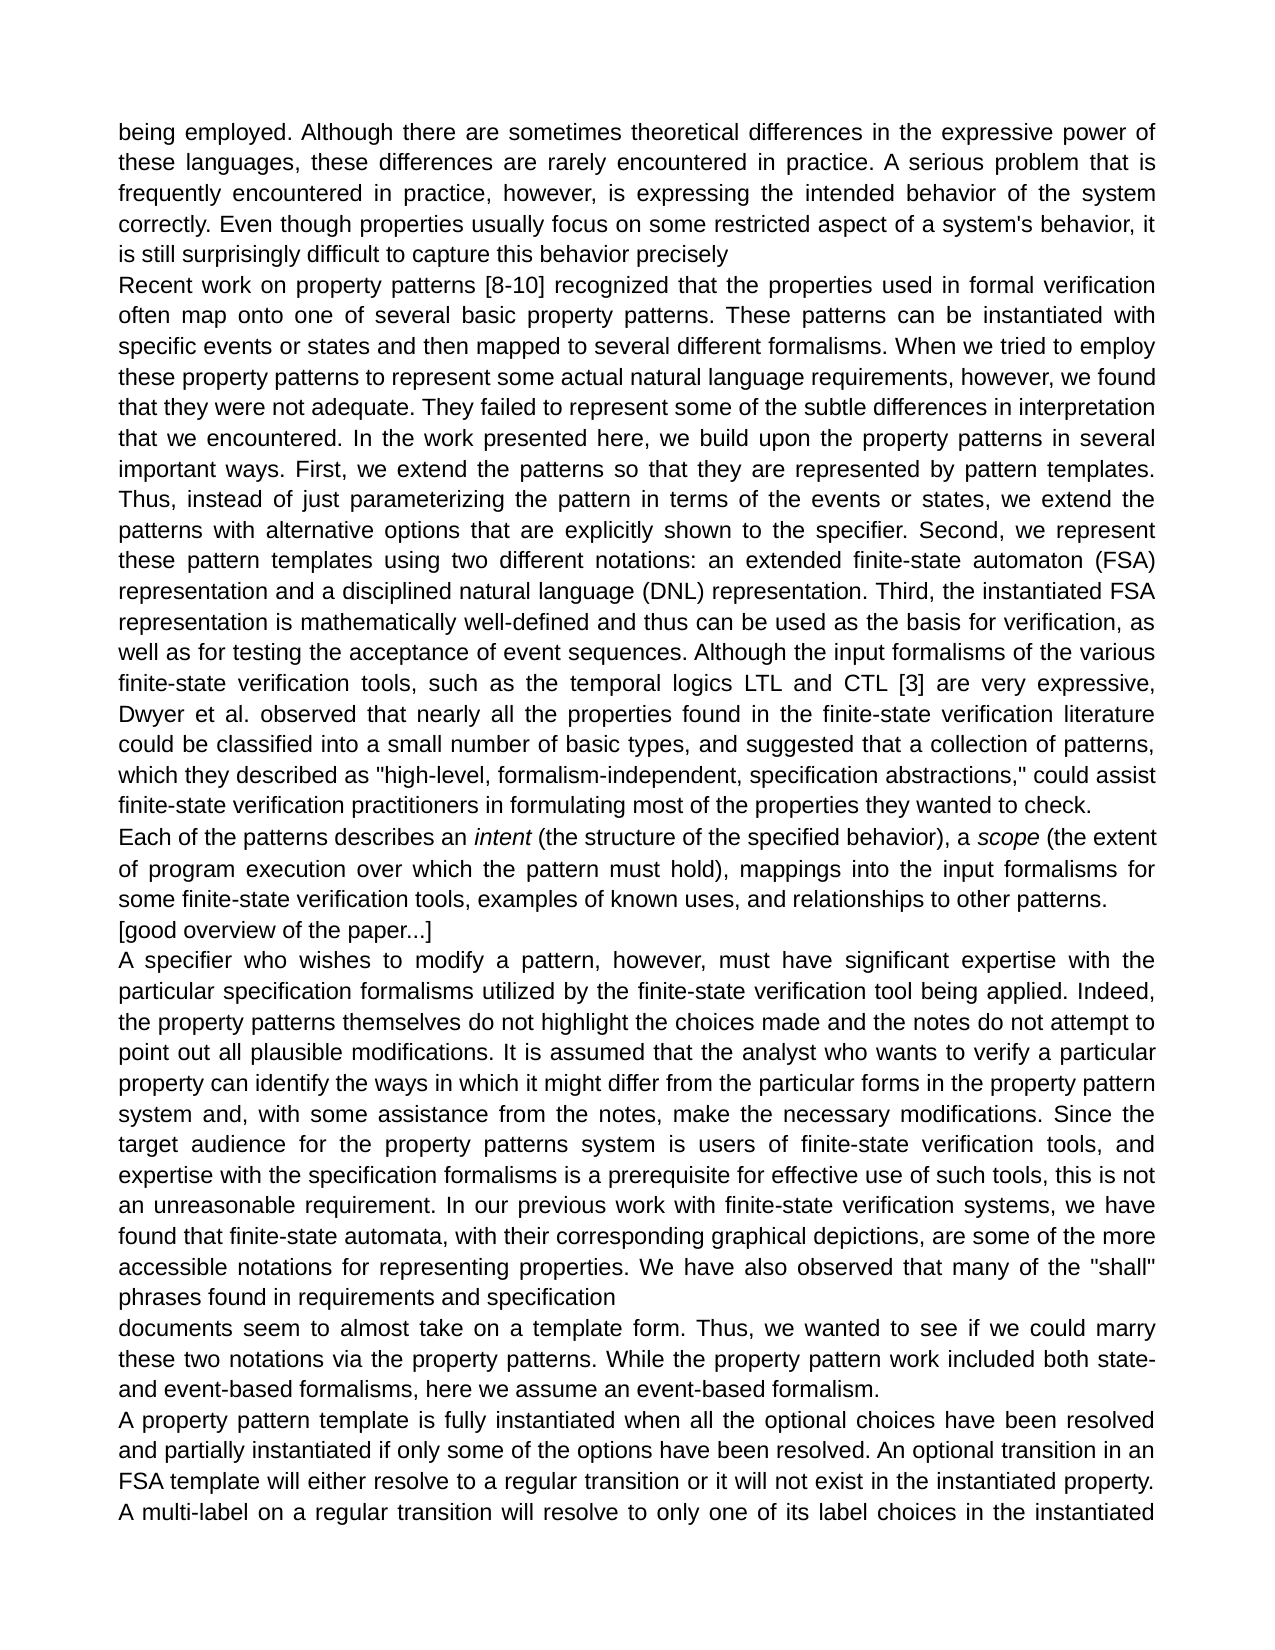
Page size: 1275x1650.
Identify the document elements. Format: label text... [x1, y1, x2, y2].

text being employed. Although there are sometimes theoretical differences in the expressive power of these languages, these differences are rarely encountered in practice. A serious problem that is frequently encountered in practice, however, is expressing the intended behavior of the system correctly. Even though properties usually focus on some restricted aspect of a system's behavior, it is still surprisingly difficult to capture this behavior precisely [118, 118, 1157, 267]
text A property pattern template is fully instantiated when all the optional choices have been resolved and partially instantiated if only some of the options have been resolved. An optional transition in an FSA template will either resolve to a regular transition or it will not exist in the instantiated property. A multi-label on a regular transition will resolve to only one of its label choices in the instantiated [118, 1406, 1157, 1525]
text A specifier who wishes to modify a pattern, however, must have significant expertise with the particular specification formalisms utilized by the finite-state verification tool being applied. Indeed, the property patterns themselves do not highlight the choices made and the notes do not attempt to point out all plausible modifications. It is assumed that the analyst who wants to verify a particular property can identify the ways in which it might differ from the particular forms in the property pattern system and, with some assistance from the notes, make the necessary modifications. Since the target audience for the property patterns system is users of finite-state verification tools, and expertise with the specification formalisms is a prerequisite for effective use of such tools, this is not an unreasonable requirement. In our previous work with finite-state verification systems, we have found that finite-state automata, with their corresponding graphical depictions, are some of the more accessible notations for representing properties. We have also observed that many of the "shall" phrases found in requirements and specification [118, 947, 1157, 1311]
text [good overview of the paper...] [118, 916, 1157, 943]
text Each of the patterns describes an intent (the structure of the specified behavior), a scope (the extent of program execution over which the pattern must hold), mappings into the input formalisms for some finite-state verification tools, examples of known uses, and relationships to other patterns. [118, 822, 1157, 912]
text documents seem to almost take on a template form. Thus, we wanted to see if we could marry these two notations via the property patterns. While the property pattern work included both state- and event-based formalisms, here we assume an event-based formalism. [118, 1314, 1157, 1402]
text Recent work on property patterns [8-10] recognized that the properties used in formal verification often map onto one of several basic property patterns. These patterns can be instantiated with specific events or states and then mapped to several different formalisms. When we tried to employ these property patterns to represent some actual natural language requirements, however, we found that they were not adequate. They failed to represent some of the subtle differences in interpretation that we encountered. In the work presented here, we build upon the property patterns in several important ways. First, we extend the patterns so that they are represented by pattern templates. Thus, instead of just parameterizing the pattern in terms of the events or states, we extend the patterns with alternative options that are explicitly shown to the specifier. Second, we represent these pattern templates using two different notations: an extended finite-state automaton (FSA) representation and a disciplined natural language (DNL) representation. Third, the instantiated FSA representation is mathematically well-defined and thus can be used as the basis for verification, as well as for testing the acceptance of event sequences. Although the input formalisms of the various finite-state verification tools, such as the temporal logics LTL and CTL [3] are very expressive, Dwyer et al. observed that nearly all the properties found in the finite-state verification literature could be classified into a small number of basic types, and suggested that a collection of patterns, which they described as "high-level, formalism-independent, specification abstractions," could assist finite-state verification practitioners in formulating most of the properties they wanted to check. [118, 271, 1157, 819]
